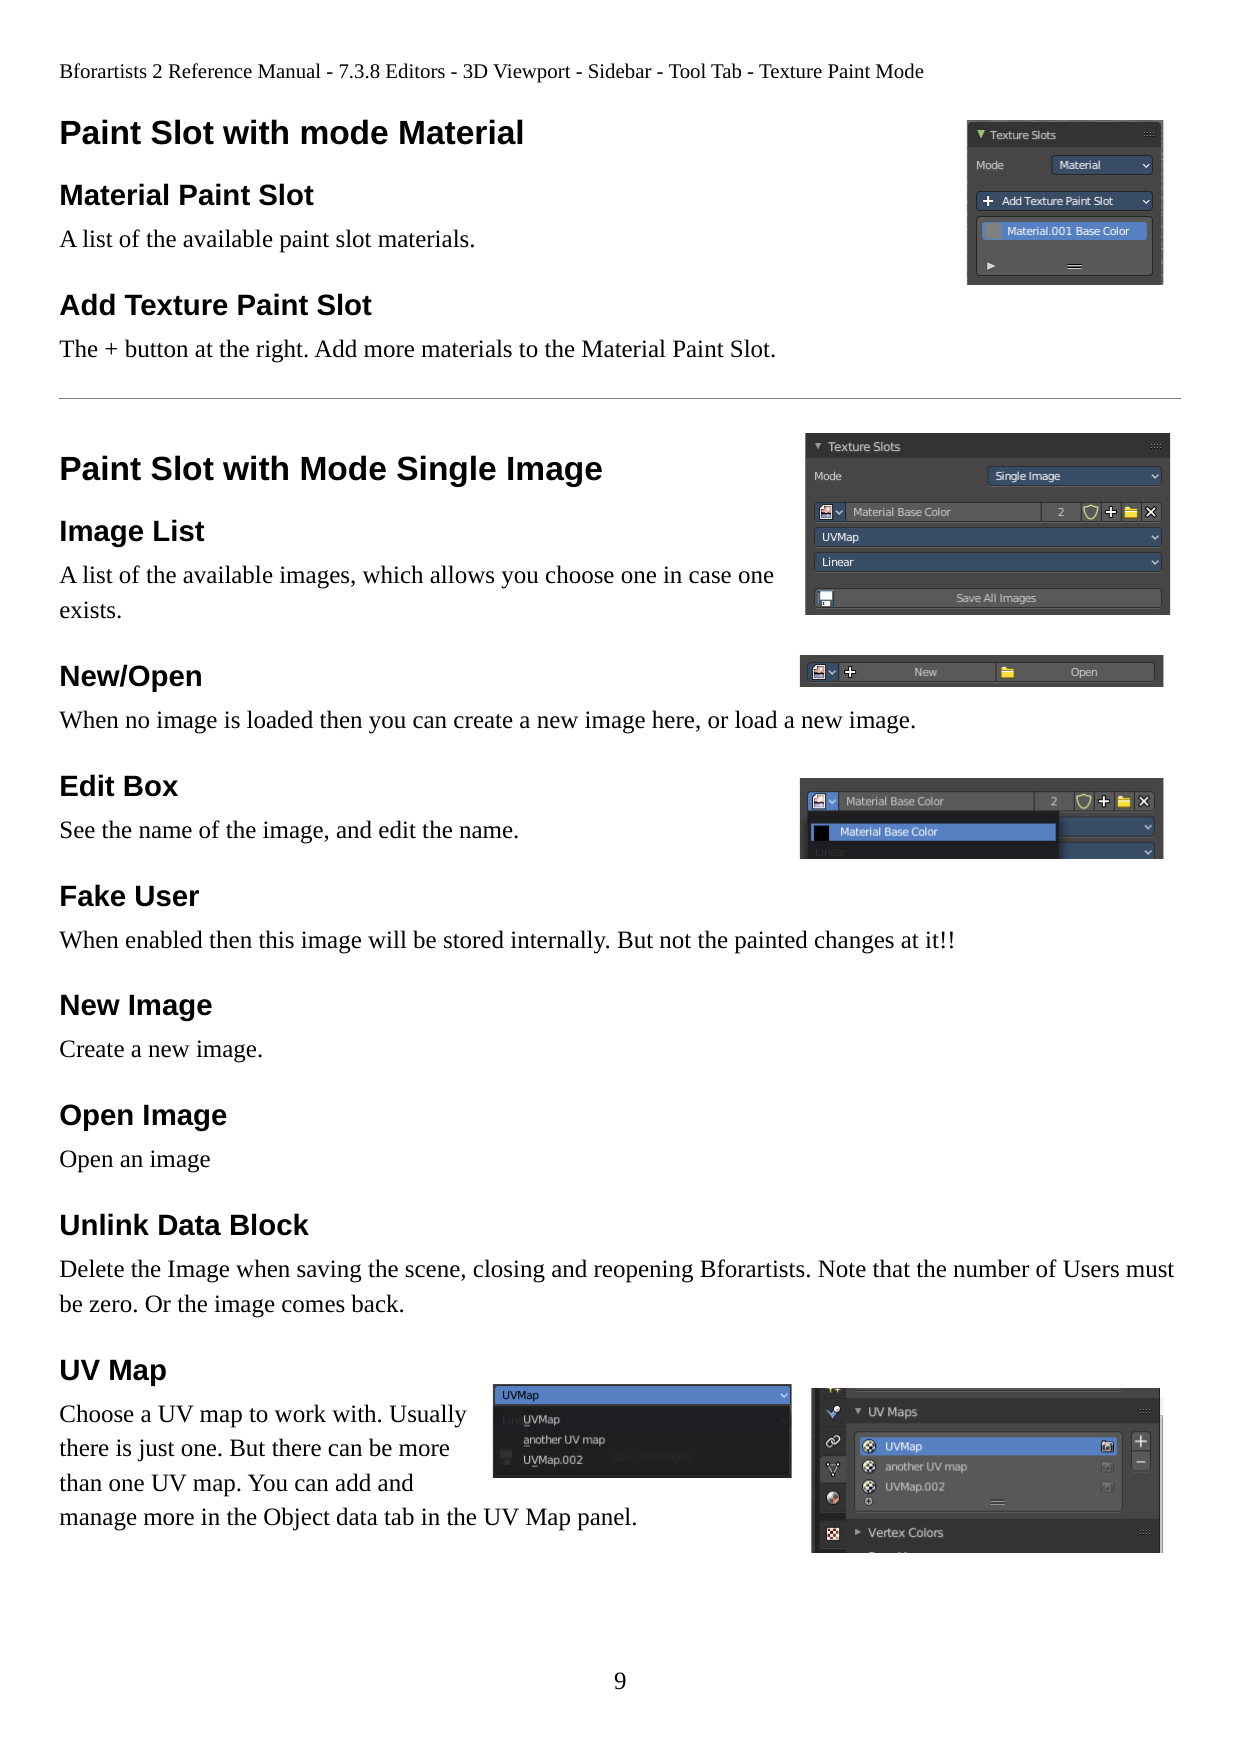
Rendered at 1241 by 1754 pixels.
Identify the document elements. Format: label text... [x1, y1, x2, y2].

text See the name of the image, and edit the name. [59, 815, 799, 843]
text The + button at the right. Add more materials to the Material Paint Slot. [59, 334, 1181, 363]
picture [492, 1384, 792, 1478]
text Choose a UV map to work with. Usually there is just one. But there can be more than one UV map. You can add and manage more in the Object data tab in the UV Map panel. [59, 1399, 811, 1531]
subtitle UV Map [59, 1352, 1181, 1386]
subtitle Edit Box [59, 768, 1181, 802]
subtitle Material Paint Slot [59, 178, 966, 212]
subtitle Open Image [59, 1098, 1181, 1132]
text Open an image [59, 1144, 1181, 1173]
subtitle Fake User [59, 878, 1181, 912]
text When no image is loaded then you can create a new image here, or load a new image. [59, 705, 1181, 734]
picture [811, 1388, 1164, 1553]
subtitle Paint Slot with Mode Single Image [59, 448, 805, 487]
text When enabled then this image will be stored internally. But not the painted changes at it!! [59, 925, 1181, 953]
subtitle Unlink Data Block [59, 1208, 1181, 1242]
text Create a new image. [59, 1034, 1181, 1063]
text A list of the available images, which allows you choose one in case one exists. [59, 561, 1181, 624]
picture [799, 655, 1164, 687]
subtitle New/Open [59, 659, 1181, 692]
picture [805, 433, 1171, 615]
text A list of the available paint slot materials. [59, 224, 966, 253]
picture [799, 778, 1164, 859]
subtitle Image List [59, 514, 805, 548]
text Delete the Image when saving the scene, closing and reopening Bforartists. Note that the number of Users must be zero. Or the image comes back. [59, 1254, 1181, 1318]
subtitle New Image [59, 988, 1181, 1022]
subtitle [1164, 178, 1181, 212]
subtitle [1171, 514, 1181, 548]
subtitle Paint Slot with mode Material [59, 113, 1181, 151]
subtitle Add Texture Paint Slot [59, 288, 1181, 322]
picture [966, 120, 1164, 285]
